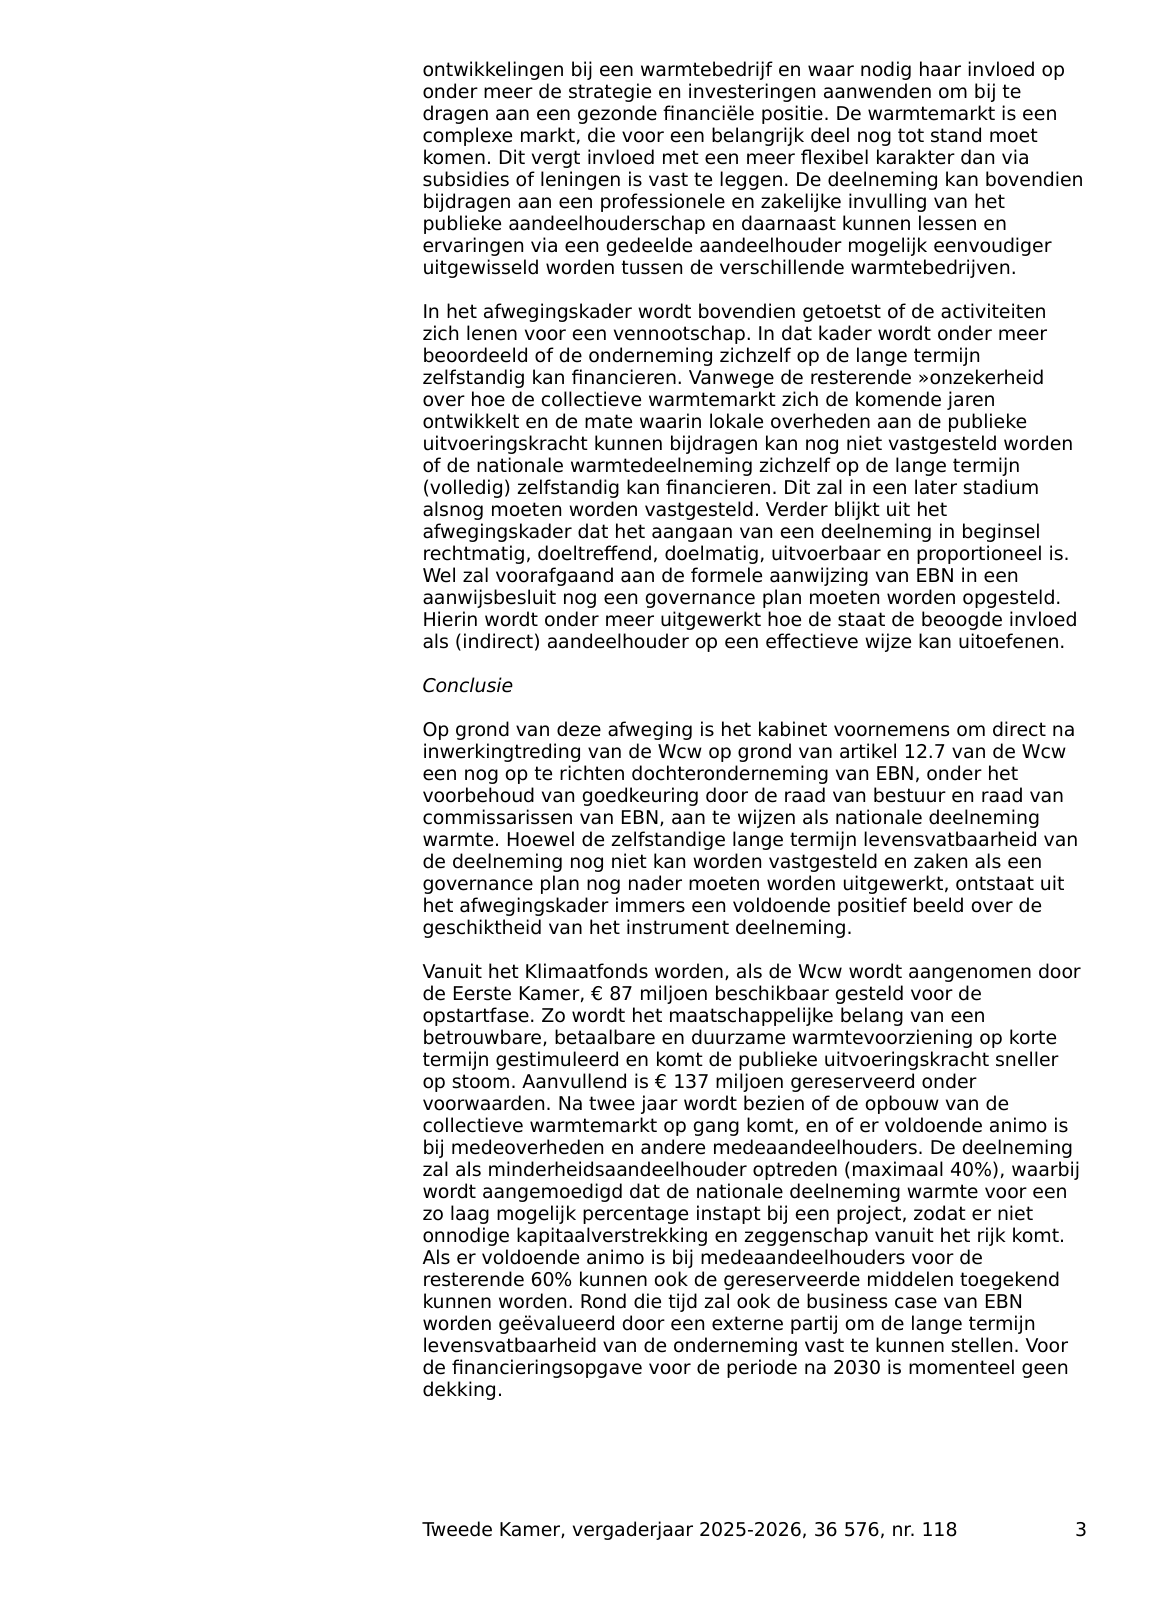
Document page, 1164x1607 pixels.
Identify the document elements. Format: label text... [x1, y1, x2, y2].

text In het afwegingskader wordt bovendien getoetst of de activiteiten zich lenen voor een vennootschap. In dat kader wordt onder meer beoordeeld of de onderneming zichzelf op de lange termijn zelfstandig kan financieren. Vanwege de resterende »onzekerheid over hoe de collectieve warmtemarkt zich de komende jaren ontwikkelt en de mate waarin lokale overheden aan de publieke uitvoeringskracht kunnen bijdragen kan nog niet vastgesteld worden of de nationale warmtedeelneming zichzelf op de lange termijn (volledig) zelfstandig kan financieren. Dit zal in een later stadium alsnog moeten worden vastgesteld. Verder blijkt uit het afwegingskader dat het aangaan van een deelneming in beginsel rechtmatig, doeltreffend, doelmatig, uitvoerbaar en proportioneel is. Wel zal voorafgaand aan de formele aanwijzing van EBN in een aanwijsbesluit nog een governance plan moeten worden opgesteld. Hierin wordt onder meer uitgewerkt hoe de staat de beoogde invloed als (indirect) aandeelhouder op een effectieve wijze kan uitoefenen. [422, 301, 1087, 653]
text ontwikkelingen bij een warmtebedrijf en waar nodig haar invloed op onder meer de strategie en investeringen aanwenden om bij te dragen aan een gezonde financiële positie. De warmtemarkt is een complexe markt, die voor een belangrijk deel nog tot stand moet komen. Dit vergt invloed met een meer flexibel karakter dan via subsidies of leningen is vast te leggen. De deelneming kan bovendien bijdragen aan een professionele en zakelijke invulling van het publieke aandeelhouderschap en daarnaast kunnen lessen en ervaringen via een gedeelde aandeelhouder mogelijk eenvoudiger uitgewisseld worden tussen de verschillende warmtebedrijven. [422, 59, 1087, 279]
subtitle Conclusie [422, 675, 1087, 697]
text Op grond van deze afweging is het kabinet voornemens om direct na inwerkingtreding van de Wcw op grond van artikel 12.7 van de Wcw een nog op te richten dochteronderneming van EBN, onder het voorbehoud van goedkeuring door de raad van bestuur en raad van commissarissen van EBN, aan te wijzen als nationale deelneming warmte. Hoewel de zelfstandige lange termijn levensvatbaarheid van de deelneming nog niet kan worden vastgesteld en zaken als een governance plan nog nader moeten worden uitgewerkt, ontstaat uit het afwegingskader immers een voldoende positief beeld over de geschiktheid van het instrument deelneming. [422, 719, 1087, 939]
text Vanuit het Klimaatfonds worden, als de Wcw wordt aangenomen door de Eerste Kamer, € 87 miljoen beschikbaar gesteld voor de opstartfase. Zo wordt het maatschappelijke belang van een betrouwbare, betaalbare en duurzame warmtevoorziening op korte termijn gestimuleerd en komt de publieke uitvoeringskracht sneller op stoom. Aanvullend is € 137 miljoen gereserveerd onder voorwaarden. Na twee jaar wordt bezien of de opbouw van de collectieve warmtemarkt op gang komt, en of er voldoende animo is bij medeoverheden en andere medeaandeelhouders. De deelneming zal als minderheidsaandeelhouder optreden (maximaal 40%), waarbij wordt aangemoedigd dat de nationale deelneming warmte voor een zo laag mogelijk percentage instapt bij een project, zodat er niet onnodige kapitaalverstrekking en zeggenschap vanuit het rijk komt. Als er voldoende animo is bij medeaandeelhouders voor de resterende 60% kunnen ook de gereserveerde middelen toegekend kunnen worden. Rond die tijd zal ook de business case van EBN worden geëvalueerd door een externe partij om de lange termijn levensvatbaarheid van de onderneming vast te kunnen stellen. Voor de financieringsopgave voor de periode na 2030 is momenteel geen dekking. [422, 961, 1087, 1401]
